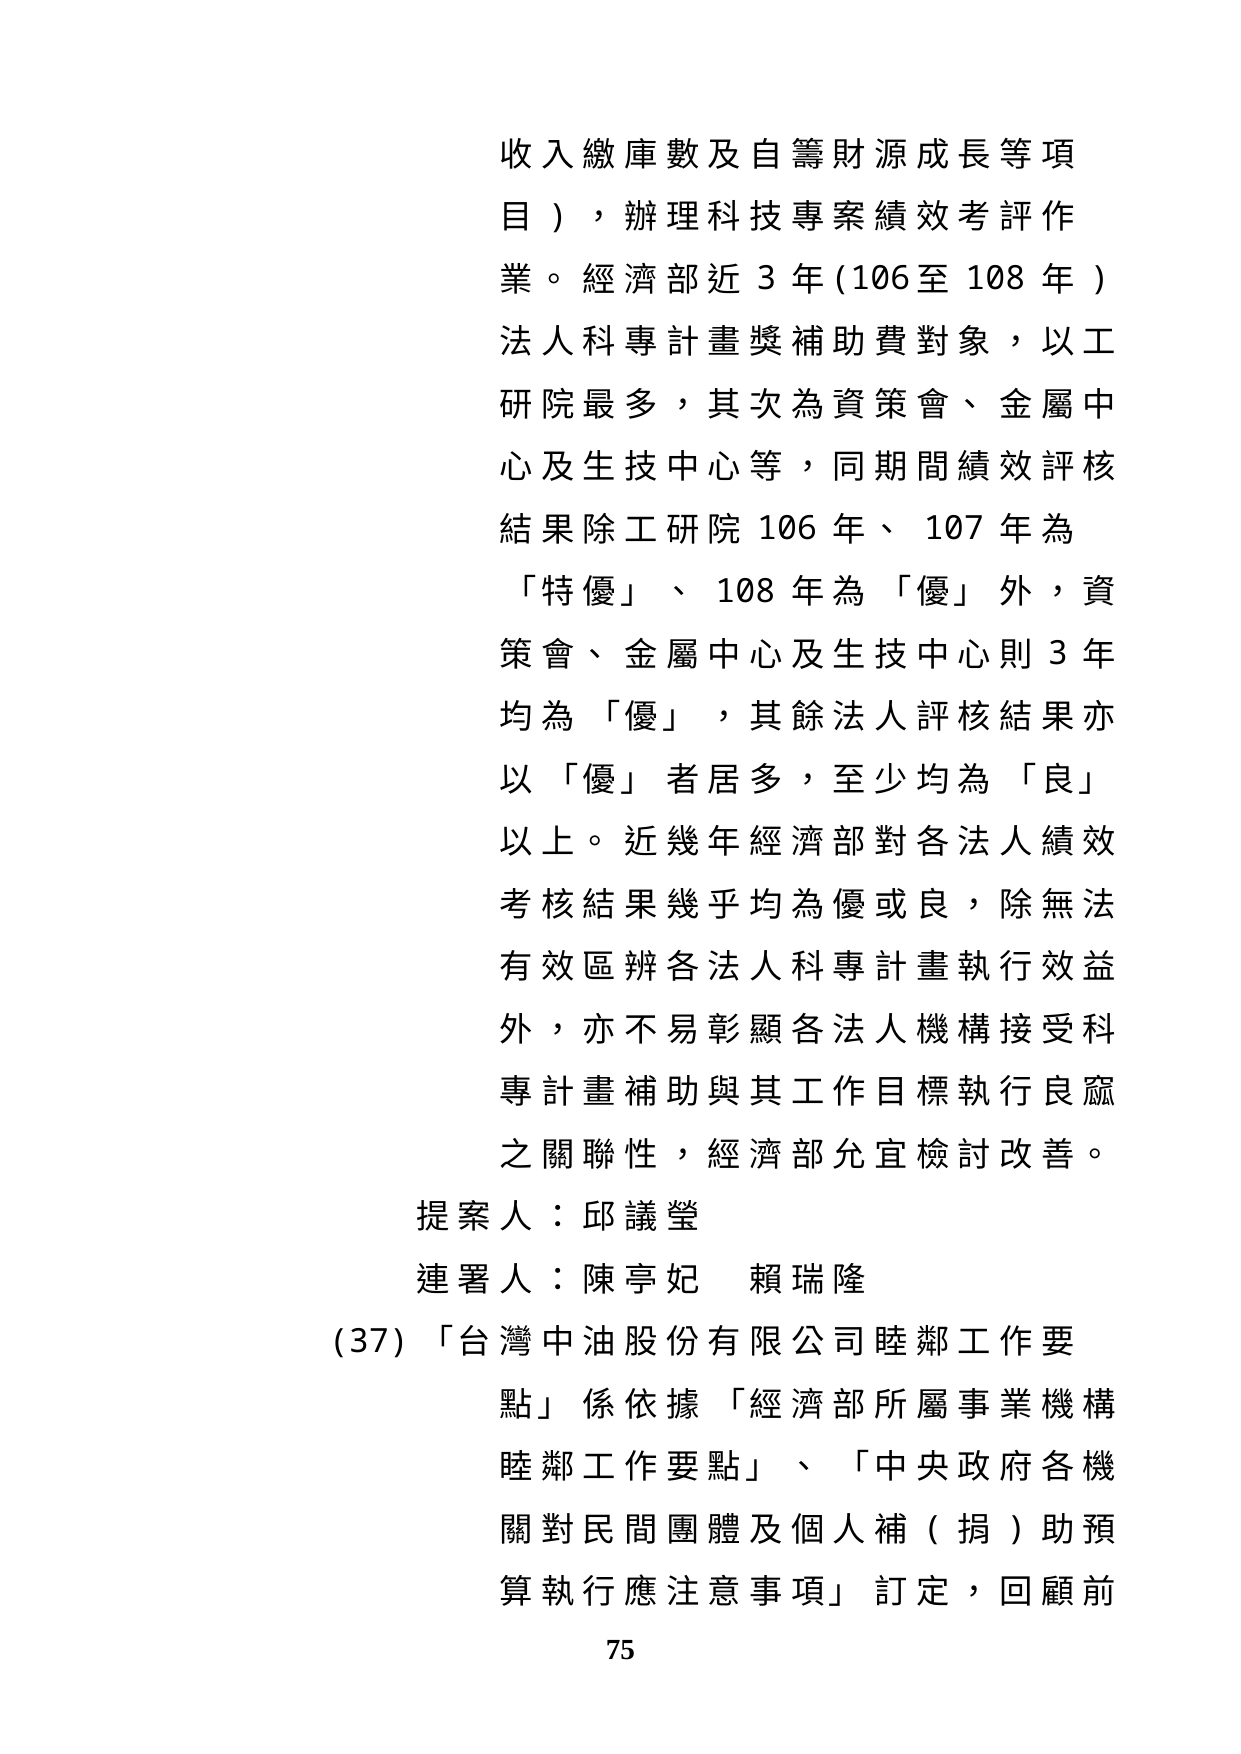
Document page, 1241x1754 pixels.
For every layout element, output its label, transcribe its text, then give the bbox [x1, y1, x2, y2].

text 連署人：陳亭妃 賴瑞隆 [398, 1235, 1016, 1298]
list 「台灣中油股份有限公司睦鄰工作要點」係依據「經濟部所屬事業機構睦鄰工作要點」、「中央政府各機關對民間團體及個人補(捐)助預算執行應注意事項」訂定，回顧前 [291, 1298, 1120, 1610]
list 收入繳庫數及自籌財源成長等項目)，辦理科技專案績效考評作業。經濟部近3年(106至108年)法人科專計畫獎補助費對象，以工研院最多，其次為資策會、金屬中心及生技中心等，同期間績效評核結果除工研院106年、107年為「特優」、108年為「優」外，資策會、金屬中心及生技中心則3年均為「優」，其餘法人評核結果亦以「優」者居多，至少均為「良」以上。近幾年經濟部對各法人績效考核結果幾乎均為優或良，除無法有效區辨各法人科專計畫執行效益外，亦不易彰顯各法人機構接受科專計畫補助與其工作目標執行良窳之關聯性，經濟部允宜檢討改善。 [291, 110, 1120, 1173]
text 提案人：邱議瑩 [398, 1173, 1016, 1235]
